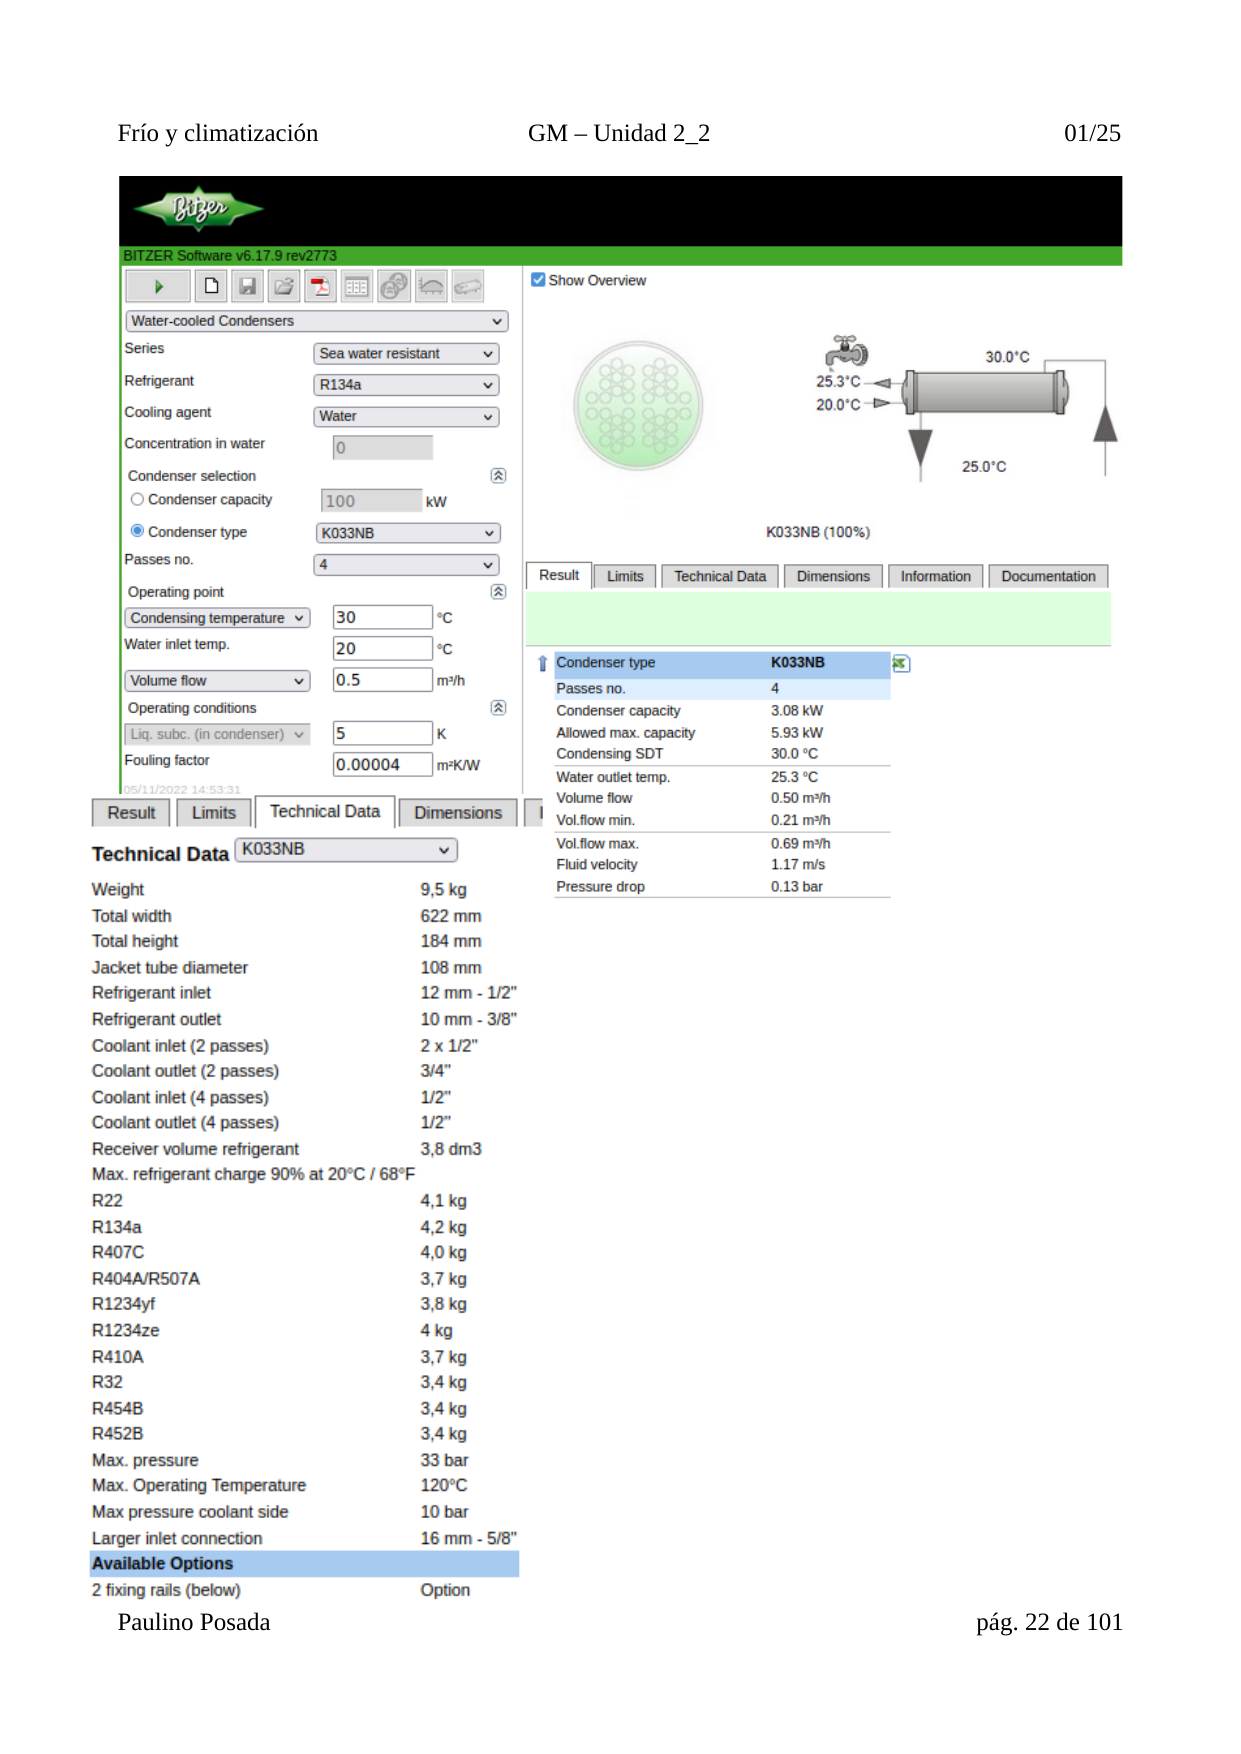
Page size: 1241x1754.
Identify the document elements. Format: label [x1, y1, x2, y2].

picture [89, 176, 1123, 1604]
